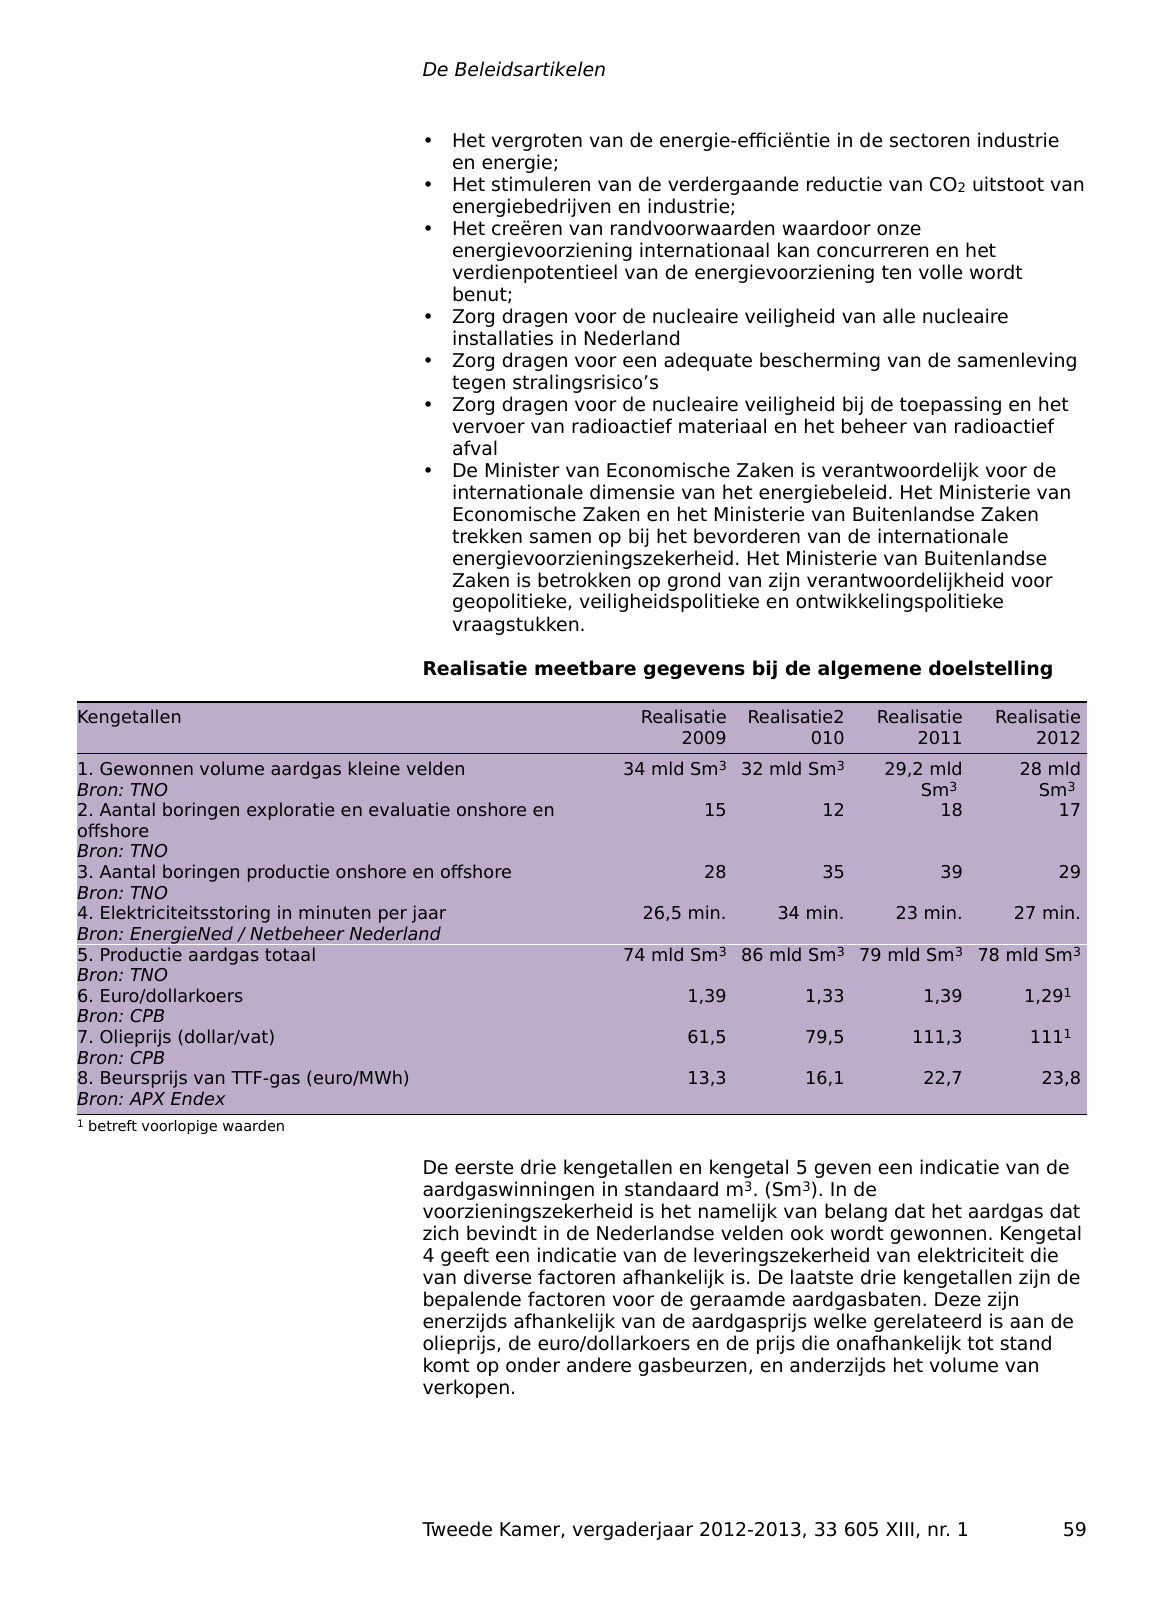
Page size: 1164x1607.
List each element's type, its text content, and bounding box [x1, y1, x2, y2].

table_cell 5. Productie aardgas totaal Bron: TNO [77, 945, 614, 986]
table_cell 12 [732, 800, 850, 862]
text • Het stimuleren van de verdergaande reductie van CO2 uitstoot van energiebedrijven en industrie; [422, 174, 1087, 218]
table_cell 29,2 mld Sm3 [850, 754, 968, 800]
table_cell 8. Beursprijs van TTF-gas (euro/MWh) Bron: APX Endex [77, 1068, 614, 1114]
table_cell 6. Euro/dollarkoers Bron: CPB [77, 986, 614, 1027]
table_cell 1,39 [850, 986, 968, 1027]
table_cell 1,33 [732, 986, 850, 1027]
table_header Realisatie 2011 [850, 703, 968, 753]
table_cell 1,291 [969, 986, 1087, 1027]
text • Zorg dragen voor de nucleaire veiligheid van alle nucleaire installaties in Nederland [422, 306, 1087, 350]
table_cell 74 mld Sm3 [614, 945, 732, 986]
table_header Kengetallen [77, 703, 614, 753]
text • De Minister van Economische Zaken is verantwoordelijk voor de internationale dimensie van het energiebeleid. Het Ministerie van Economische Zaken en het Ministerie van Buitenlandse Zaken trekken samen op bij het bevorderen van de internationale energievoorzieningszekerheid. Het Ministerie van Buitenlandse Zaken is betrokken op grond van zijn verantwoordelijkheid voor geopolitieke, veiligheidspolitieke en ontwikkelingspolitieke vraagstukken. [422, 459, 1087, 635]
table_cell 1 betreft voorlopige waarden [77, 1115, 1087, 1135]
table_cell 29 [969, 862, 1087, 903]
table_cell 34 min. [732, 903, 850, 944]
text De eerste drie kengetallen en kengetal 5 geven een indicatie van de aardgaswinningen in standaard m3. (Sm3). In de voorzieningszekerheid is het namelijk van belang dat het aardgas dat zich bevindt in de Nederlandse velden ook wordt gewonnen. Kengetal 4 geeft een indicatie van de leveringszekerheid van elektriciteit die van diverse factoren afhankelijk is. De laatste drie kengetallen zijn de bepalende factoren voor de geraamde aardgasbaten. Deze zijn enerzijds afhankelijk van de aardgasprijs welke gerelateerd is aan de olieprijs, de euro/dollarkoers en de prijs die onafhankelijk tot stand komt op onder andere gasbeurzen, en anderzijds het volume van verkopen. [422, 1157, 1087, 1399]
table_cell 111,3 [850, 1027, 968, 1068]
text • Zorg dragen voor de nucleaire veiligheid bij de toepassing en het vervoer van radioactief materiaal en het beheer van radioactief afval [422, 394, 1087, 459]
table_cell 1111 [969, 1027, 1087, 1068]
table_cell 15 [614, 800, 732, 862]
table_header Realisatie2010 [732, 703, 850, 753]
table_header Realisatie 2009 [614, 703, 732, 753]
text • Zorg dragen voor een adequate bescherming van de samenleving tegen stralingsrisico’s [422, 350, 1087, 394]
table_cell 23 min. [850, 903, 968, 944]
table_cell 61,5 [614, 1027, 732, 1068]
table_cell 17 [969, 800, 1087, 862]
table_cell 86 mld Sm3 [732, 945, 850, 986]
table_cell 79,5 [732, 1027, 850, 1068]
table_cell 1,39 [614, 986, 732, 1027]
table_cell 1. Gewonnen volume aardgas kleine velden Bron: TNO [77, 754, 614, 800]
text • Het vergroten van de energie-efficiëntie in de sectoren industrie en energie; [422, 130, 1087, 174]
table_cell 4. Elektriciteitsstoring in minuten per jaar Bron: EnergieNed / Netbeheer Nederland [77, 903, 614, 944]
table_cell 32 mld Sm3 [732, 754, 850, 800]
table_cell 28 [614, 862, 732, 903]
table_cell 7. Olieprijs (dollar/vat) Bron: CPB [77, 1027, 614, 1068]
table_cell 79 mld Sm3 [850, 945, 968, 986]
table_cell 39 [850, 862, 968, 903]
table_cell 26,5 min. [614, 903, 732, 944]
table_cell 78 mld Sm3 [969, 945, 1087, 986]
table_cell 3. Aantal boringen productie onshore en offshore Bron: TNO [77, 862, 614, 903]
text • Het creëren van randvoorwaarden waardoor onze energievoorziening internationaal kan concurreren en het verdienpotentieel van de energievoorziening ten volle wordt benut; [422, 218, 1087, 306]
table_cell 35 [732, 862, 850, 903]
subtitle Realisatie meetbare gegevens bij de algemene doelstelling [422, 658, 1087, 679]
table_cell 18 [850, 800, 968, 862]
table_cell 13,3 [614, 1068, 732, 1114]
table_cell 28 mld Sm3 [969, 754, 1087, 800]
table_cell 2. Aantal boringen exploratie en evaluatie onshore en offshore Bron: TNO [77, 800, 614, 862]
table_cell 34 mld Sm3 [614, 754, 732, 800]
table_cell 22,7 [850, 1068, 968, 1114]
table_cell 16,1 [732, 1068, 850, 1114]
table_header Realisatie 2012 [969, 703, 1087, 753]
table_cell 27 min. [969, 903, 1087, 944]
table_cell 23,8 [969, 1068, 1087, 1114]
